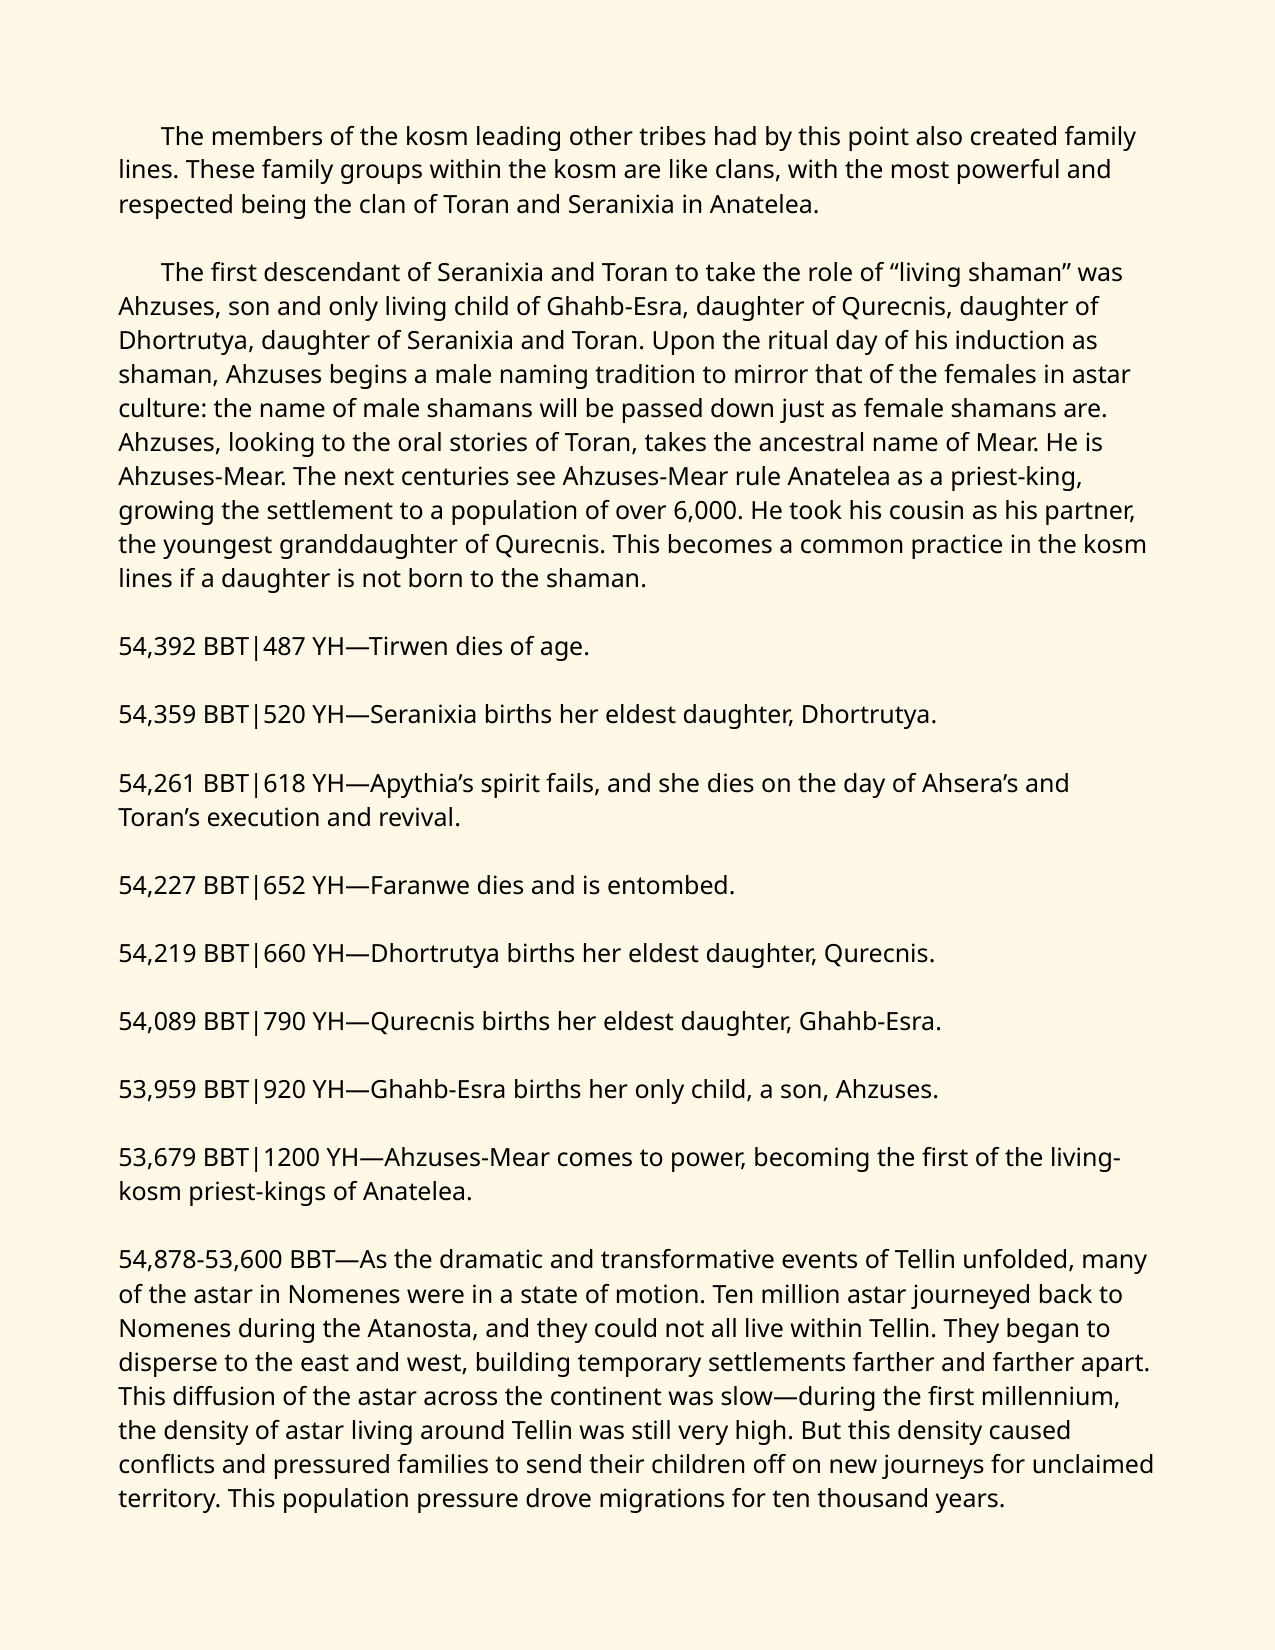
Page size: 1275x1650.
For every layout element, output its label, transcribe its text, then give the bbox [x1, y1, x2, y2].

text 54,219 BBT|660 YH—Dhortrutya births her eldest daughter, Qurecnis. [118, 936, 1157, 970]
text 54,227 BBT|652 YH—Faranwe dies and is entombed. [118, 867, 1157, 902]
text The first descendant of Seranixia and Toran to take the role of “living shaman” was Ahzuses, son and only living child of Ghahb-Esra, daughter of Qurecnis, daughter of Dhortrutya, daughter of Seranixia and Toran. Upon the ritual day of his induction as shaman, Ahzuses begins a male naming tradition to mirror that of the females in astar culture: the name of male shamans will be passed down just as female shamans are. Ahzuses, looking to the oral stories of Toran, takes the ancestral name of Mear. He is Ahzuses-Mear. The next centuries see Ahzuses-Mear rule Anatelea as a priest-king, growing the settlement to a population of over 6,000. He took his cousin as his partner, the youngest granddaughter of Qurecnis. This becomes a common practice in the kosm lines if a daughter is not born to the shaman. [118, 254, 1157, 595]
text 54,261 BBT|618 YH—Apythia’s spirit fails, and she dies on the day of Ahsera’s and Toran’s execution and revival. [118, 765, 1157, 833]
text 54,878-53,600 BBT—As the dramatic and transformative events of Tellin unfolded, many of the astar in Nomenes were in a state of motion. Ten million astar journeyed back to Nomenes during the Atanosta, and they could not all live within Tellin. They began to disperse to the east and west, building temporary settlements farther and farther apart. This diffusion of the astar across the continent was slow—during the first millennium, the density of astar living around Tellin was still very high. But this density caused conflicts and pressured families to send their children off on new journeys for unclaimed territory. This population pressure drove migrations for ten thousand years. [118, 1242, 1157, 1515]
text 54,359 BBT|520 YH—Seranixia births her eldest daughter, Dhortrutya. [118, 697, 1157, 731]
text 54,392 BBT|487 YH—Tirwen dies of age. [118, 629, 1157, 663]
text 53,959 BBT|920 YH—Ghahb-Esra births her only child, a son, Ahzuses. [118, 1072, 1157, 1106]
text The members of the kosm leading other tribes had by this point also created family lines. These family groups within the kosm are like clans, with the most powerful and respected being the clan of Toran and Seranixia in Anatelea. [118, 118, 1157, 220]
text 53,679 BBT|1200 YH—Ahzuses-Mear comes to power, becoming the first of the living-kosm priest-kings of Anatelea. [118, 1140, 1157, 1208]
text 54,089 BBT|790 YH—Qurecnis births her eldest daughter, Ghahb-Esra. [118, 1004, 1157, 1038]
